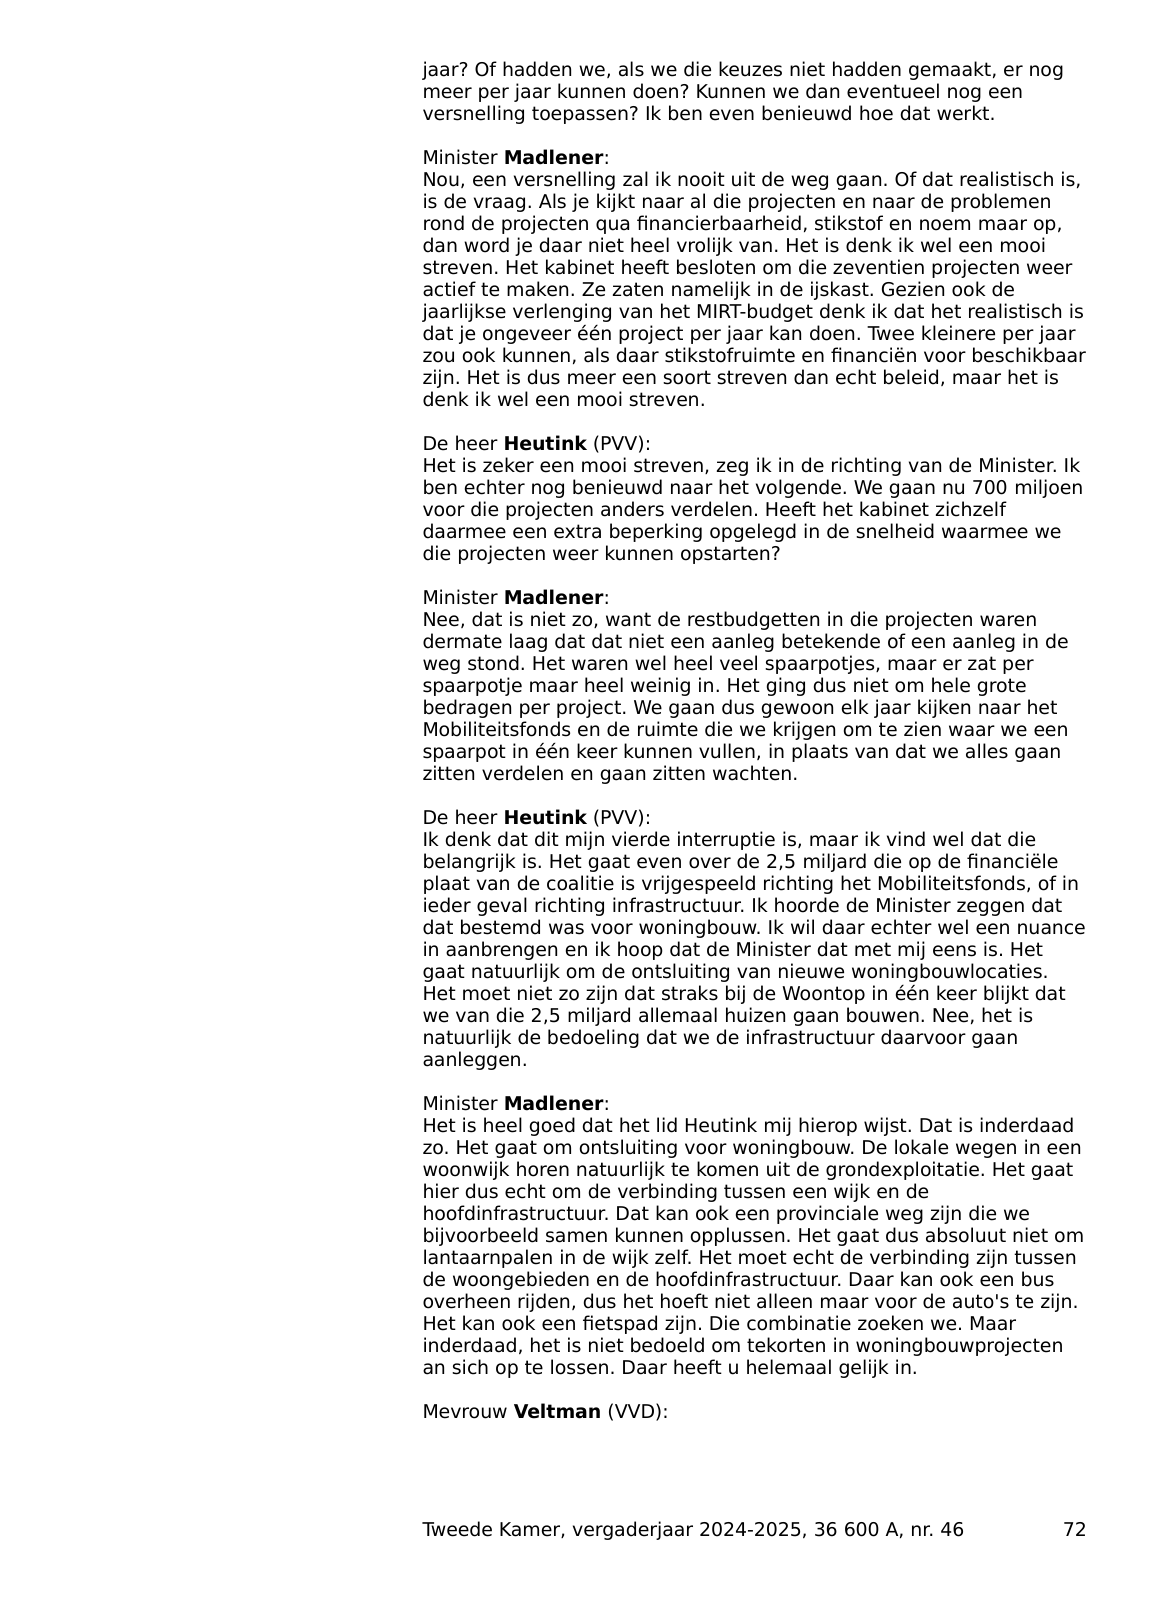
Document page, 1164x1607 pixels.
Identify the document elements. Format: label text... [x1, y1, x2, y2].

text Het is zeker een mooi streven, zeg ik in de richting van de Minister. Ik ben echter nog benieuwd naar het volgende. We gaan nu 700 miljoen voor die projecten anders verdelen. Heeft het kabinet zichzelf daarmee een extra beperking opgelegd in de snelheid waarmee we die projecten weer kunnen opstarten? [422, 455, 1087, 565]
text Ik denk dat dit mijn vierde interruptie is, maar ik vind wel dat die belangrijk is. Het gaat even over de 2,5 miljard die op de financiële plaat van de coalitie is vrijgespeeld richting het Mobiliteitsfonds, of in ieder geval richting infrastructuur. Ik hoorde de Minister zeggen dat dat bestemd was voor woningbouw. Ik wil daar echter wel een nuance in aanbrengen en ik hoop dat de Minister dat met mij eens is. Het gaat natuurlijk om de ontsluiting van nieuwe woningbouwlocaties. Het moet niet zo zijn dat straks bij de Woontop in één keer blijkt dat we van die 2,5 miljard allemaal huizen gaan bouwen. Nee, het is natuurlijk de bedoeling dat we de infrastructuur daarvoor gaan aanleggen. [422, 829, 1087, 1071]
text Minister Madlener: [422, 1093, 1087, 1115]
text De heer Heutink (PVV): [422, 807, 1087, 829]
text Mevrouw Veltman (VVD): [422, 1401, 1087, 1423]
text De heer Heutink (PVV): [422, 433, 1087, 455]
text Nou, een versnelling zal ik nooit uit de weg gaan. Of dat realistisch is, is de vraag. Als je kijkt naar al die projecten en naar de problemen rond de projecten qua financierbaarheid, stikstof en noem maar op, dan word je daar niet heel vrolijk van. Het is denk ik wel een mooi streven. Het kabinet heeft besloten om die zeventien projecten weer actief te maken. Ze zaten namelijk in de ijskast. Gezien ook de jaarlijkse verlenging van het MIRT-budget denk ik dat het realistisch is dat je ongeveer één project per jaar kan doen. Twee kleinere per jaar zou ook kunnen, als daar stikstofruimte en financiën voor beschikbaar zijn. Het is dus meer een soort streven dan echt beleid, maar het is denk ik wel een mooi streven. [422, 169, 1087, 411]
text jaar? Of hadden we, als we die keuzes niet hadden gemaakt, er nog meer per jaar kunnen doen? Kunnen we dan eventueel nog een versnelling toepassen? Ik ben even benieuwd hoe dat werkt. [422, 59, 1087, 125]
text Het is heel goed dat het lid Heutink mij hierop wijst. Dat is inderdaad zo. Het gaat om ontsluiting voor woningbouw. De lokale wegen in een woonwijk horen natuurlijk te komen uit de grondexploitatie. Het gaat hier dus echt om de verbinding tussen een wijk en de hoofdinfrastructuur. Dat kan ook een provinciale weg zijn die we bijvoorbeeld samen kunnen opplussen. Het gaat dus absoluut niet om lantaarnpalen in de wijk zelf. Het moet echt de verbinding zijn tussen de woongebieden en de hoofdinfrastructuur. Daar kan ook een bus overheen rijden, dus het hoeft niet alleen maar voor de auto's te zijn. Het kan ook een fietspad zijn. Die combinatie zoeken we. Maar inderdaad, het is niet bedoeld om tekorten in woningbouwprojecten an sich op te lossen. Daar heeft u helemaal gelijk in. [422, 1115, 1087, 1379]
text Minister Madlener: [422, 587, 1087, 609]
text Nee, dat is niet zo, want de restbudgetten in die projecten waren dermate laag dat dat niet een aanleg betekende of een aanleg in de weg stond. Het waren wel heel veel spaarpotjes, maar er zat per spaarpotje maar heel weinig in. Het ging dus niet om hele grote bedragen per project. We gaan dus gewoon elk jaar kijken naar het Mobiliteitsfonds en de ruimte die we krijgen om te zien waar we een spaarpot in één keer kunnen vullen, in plaats van dat we alles gaan zitten verdelen en gaan zitten wachten. [422, 609, 1087, 785]
text Minister Madlener: [422, 147, 1087, 169]
